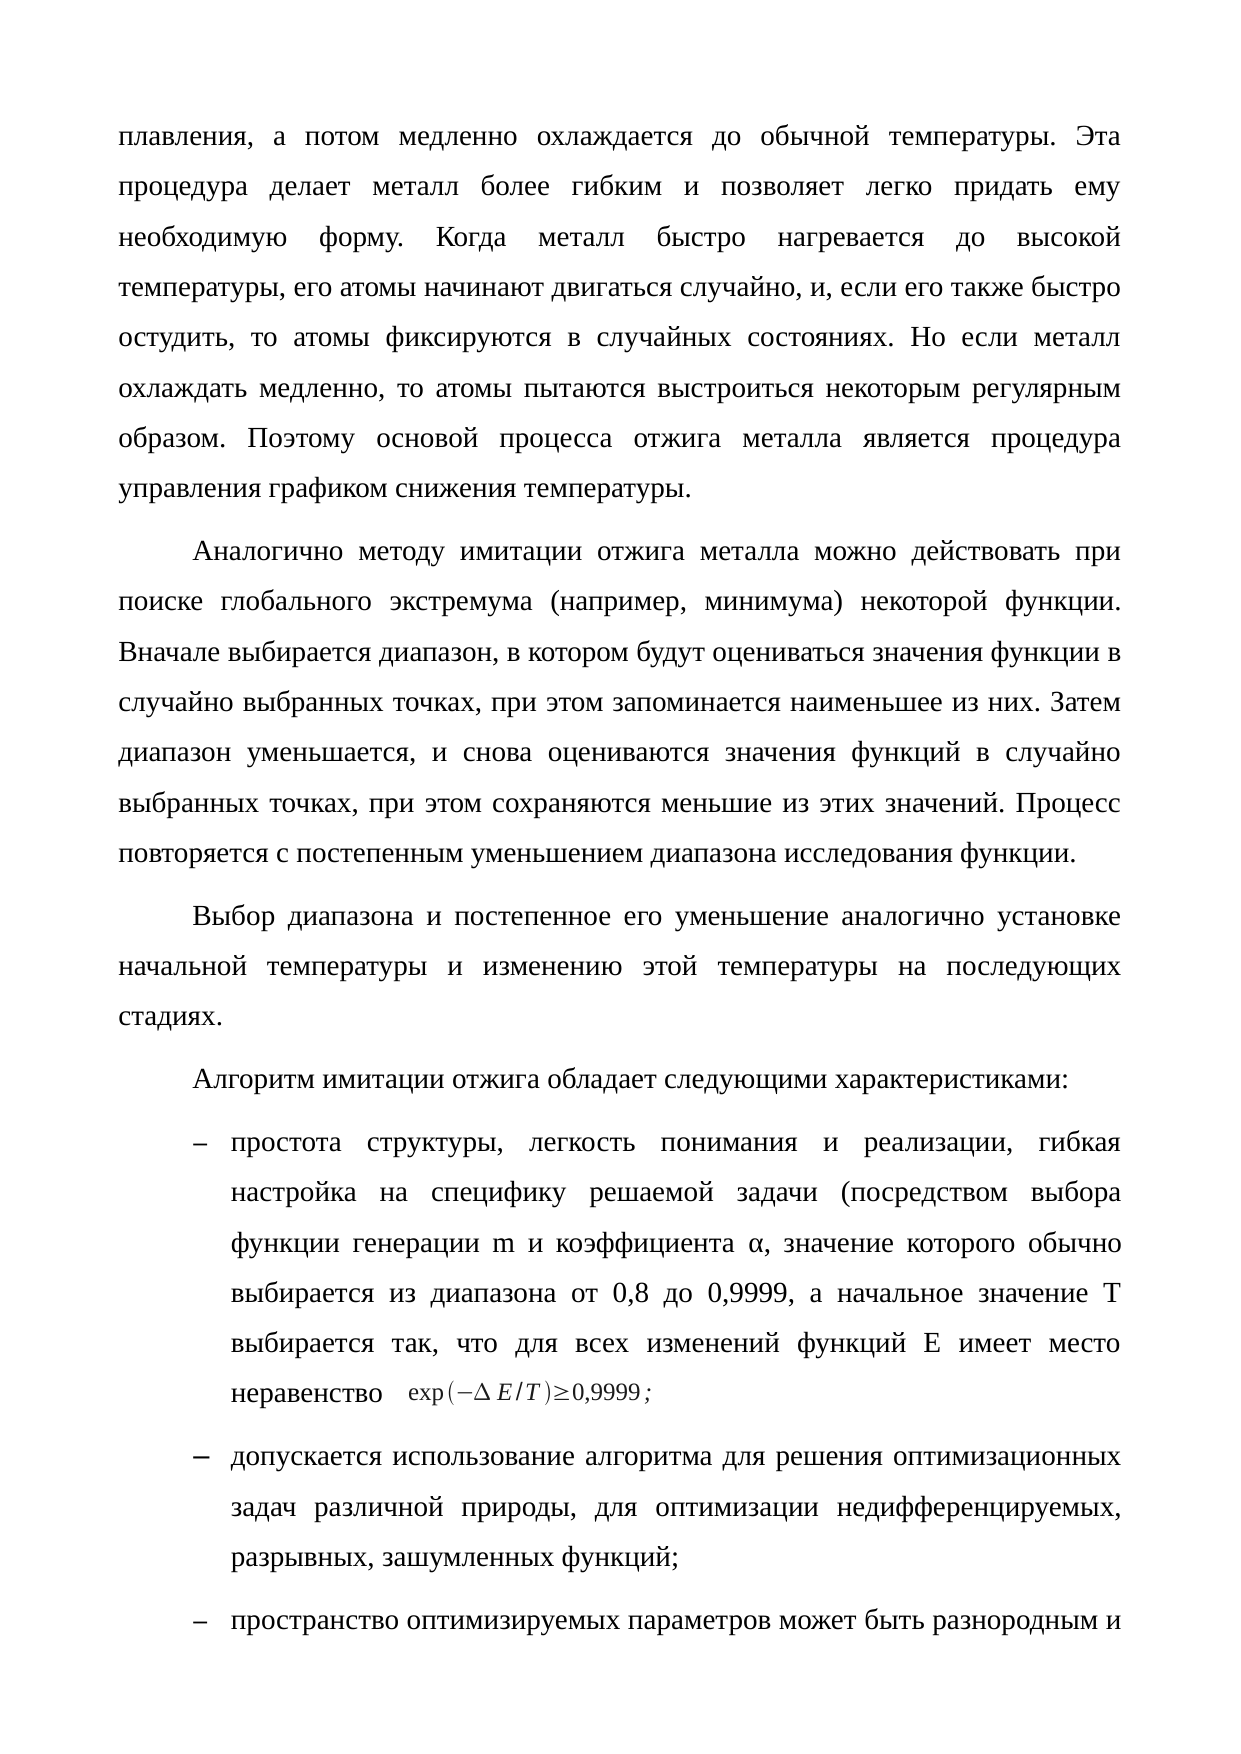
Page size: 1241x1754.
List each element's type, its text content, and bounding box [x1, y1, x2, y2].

text Выбор диапазона и постепенное его уменьшение аналогично установке начальной температуры и изменению этой температуры на последующих стадиях. [118, 898, 1122, 1032]
list допускается использование алгоритма для решения оптимизационных задач различной природы, для оптимизации недифференцируемых, разрывных, зашумленных функций; [193, 1438, 1122, 1573]
text плавления, а потом медленно охлаждается до обычной температуры. Эта процедура делает металл более гибким и позволяет легко придать ему необходимую форму. Когда металл быстро нагревается до высокой температуры, его атомы начинают двигаться случайно, и, если его также быстро остудить, то атомы фиксируются в случайных состояниях. Но если металл охлаждать медленно, то атомы пытаются выстроиться некоторым регулярным образом. Поэтому основой процесса отжига металла является процедура управления графиком снижения температуры. [118, 118, 1122, 504]
text Алгоритм имитации отжига обладает следующими характеристиками: [118, 1061, 1122, 1095]
text Аналогично методу имитации отжига металла можно действовать при поиске глобального экстремума (например, минимума) некоторой функции. Вначале выбирается диапазон, в котором будут оцениваться значения функции в случайно выбранных точках, при этом запоминается наименьшее из них. Затем диапазон уменьшается, и снова оцениваются значения функций в случайно выбранных точках, при этом сохраняются меньшие из этих значений. Процесс повторяется с постепенным уменьшением диапазона исследования функции. [118, 533, 1122, 868]
list простота структуры, легкость понимания и реализации, гибкая настройка на специфику решаемой задачи (посредством выбора функции генерации m и коэффициента α, значение которого обычно выбирается из диапазона от 0,8 до 0,9999, а начальное значение T выбирается так, что для всех изменений функций E имеет место неравенство [193, 1124, 1122, 1409]
list пространство оптимизируемых параметров может быть разнородным и [193, 1602, 1122, 1636]
